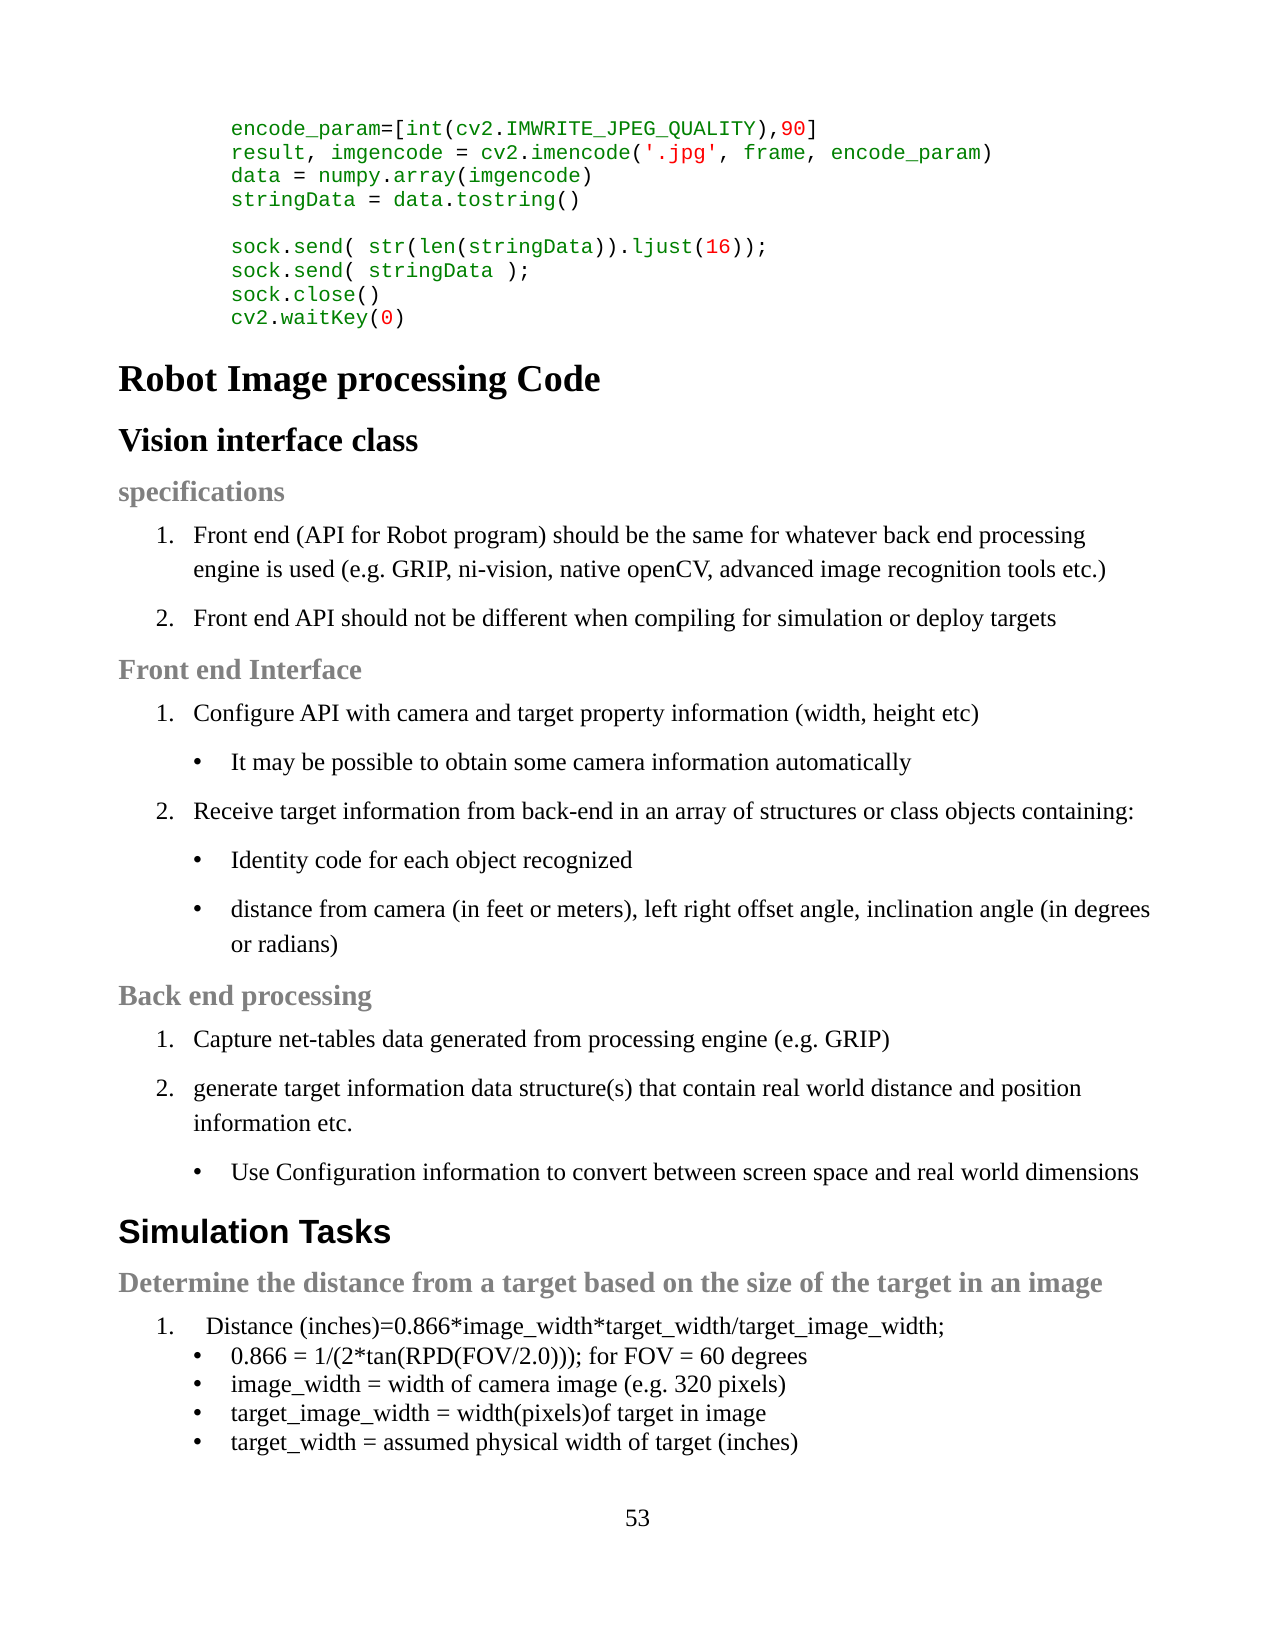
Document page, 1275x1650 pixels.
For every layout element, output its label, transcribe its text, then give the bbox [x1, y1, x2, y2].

list image_width = width of camera image (e.g. 320 pixels) [193, 1369, 1157, 1398]
subtitle Determine the distance from a target based on the size of the target in an image [118, 1265, 1157, 1299]
text sock.send( str(len(stringData)).ljust(16)); [231, 236, 1157, 260]
text data = numpy.array(imgencode) [231, 165, 1157, 189]
text encode_param=[int(cv2.IMWRITE_JPEG_QUALITY),90] [231, 118, 1157, 142]
list generate target information data structure(s) that contain real world distance and position information etc. [156, 1073, 1157, 1136]
list target_image_width = width(pixels)of target in image [193, 1398, 1157, 1427]
text sock.send( stringData ); [231, 260, 1157, 284]
list Receive target information from back-end in an array of structures or class objects containing: [156, 796, 1157, 825]
list Front end (API for Robot program) should be the same for whatever back end processing engine is used (e.g. GRIP, ni-vision, native openCV, advanced image recognition tools etc.) [156, 520, 1157, 583]
subtitle Front end Interface [118, 652, 1157, 686]
subtitle specifications [118, 474, 1157, 507]
text stringData = data.tostring() [231, 189, 1157, 213]
list Distance (inches)=0.866*image_width*target_width/target_image_width; [156, 1311, 1157, 1341]
text sock.close() [231, 284, 1157, 307]
list Capture net-tables data generated from processing engine (e.g. GRIP) [156, 1024, 1157, 1053]
text result, imgencode = cv2.imencode('.jpg', frame, encode_param) [231, 142, 1157, 165]
list Configure API with camera and target property information (width, height etc) [156, 698, 1157, 727]
text cv2.waitKey(0) [231, 307, 1157, 331]
list It may be possible to obtain some camera information automatically [193, 747, 1157, 776]
list Front end API should not be different when compiling for simulation or deploy targets [156, 603, 1157, 632]
list distance from camera (in feet or meters), left right offset angle, inclination angle (in degrees or radians) [193, 894, 1157, 958]
subtitle Back end processing [118, 978, 1157, 1012]
list target_width = assumed physical width of target (inches) [193, 1427, 1157, 1456]
list Use Configuration information to convert between screen space and real world dimensions [193, 1157, 1157, 1186]
list 0.866 = 1/(2*tan(RPD(FOV/2.0))); for FOV = 60 degrees [193, 1341, 1157, 1369]
subtitle Vision interface class [118, 420, 1157, 459]
subtitle Simulation Tasks [118, 1212, 1157, 1251]
list Identity code for each object recognized [193, 846, 1157, 874]
subtitle Robot Image processing Code [118, 356, 1157, 399]
